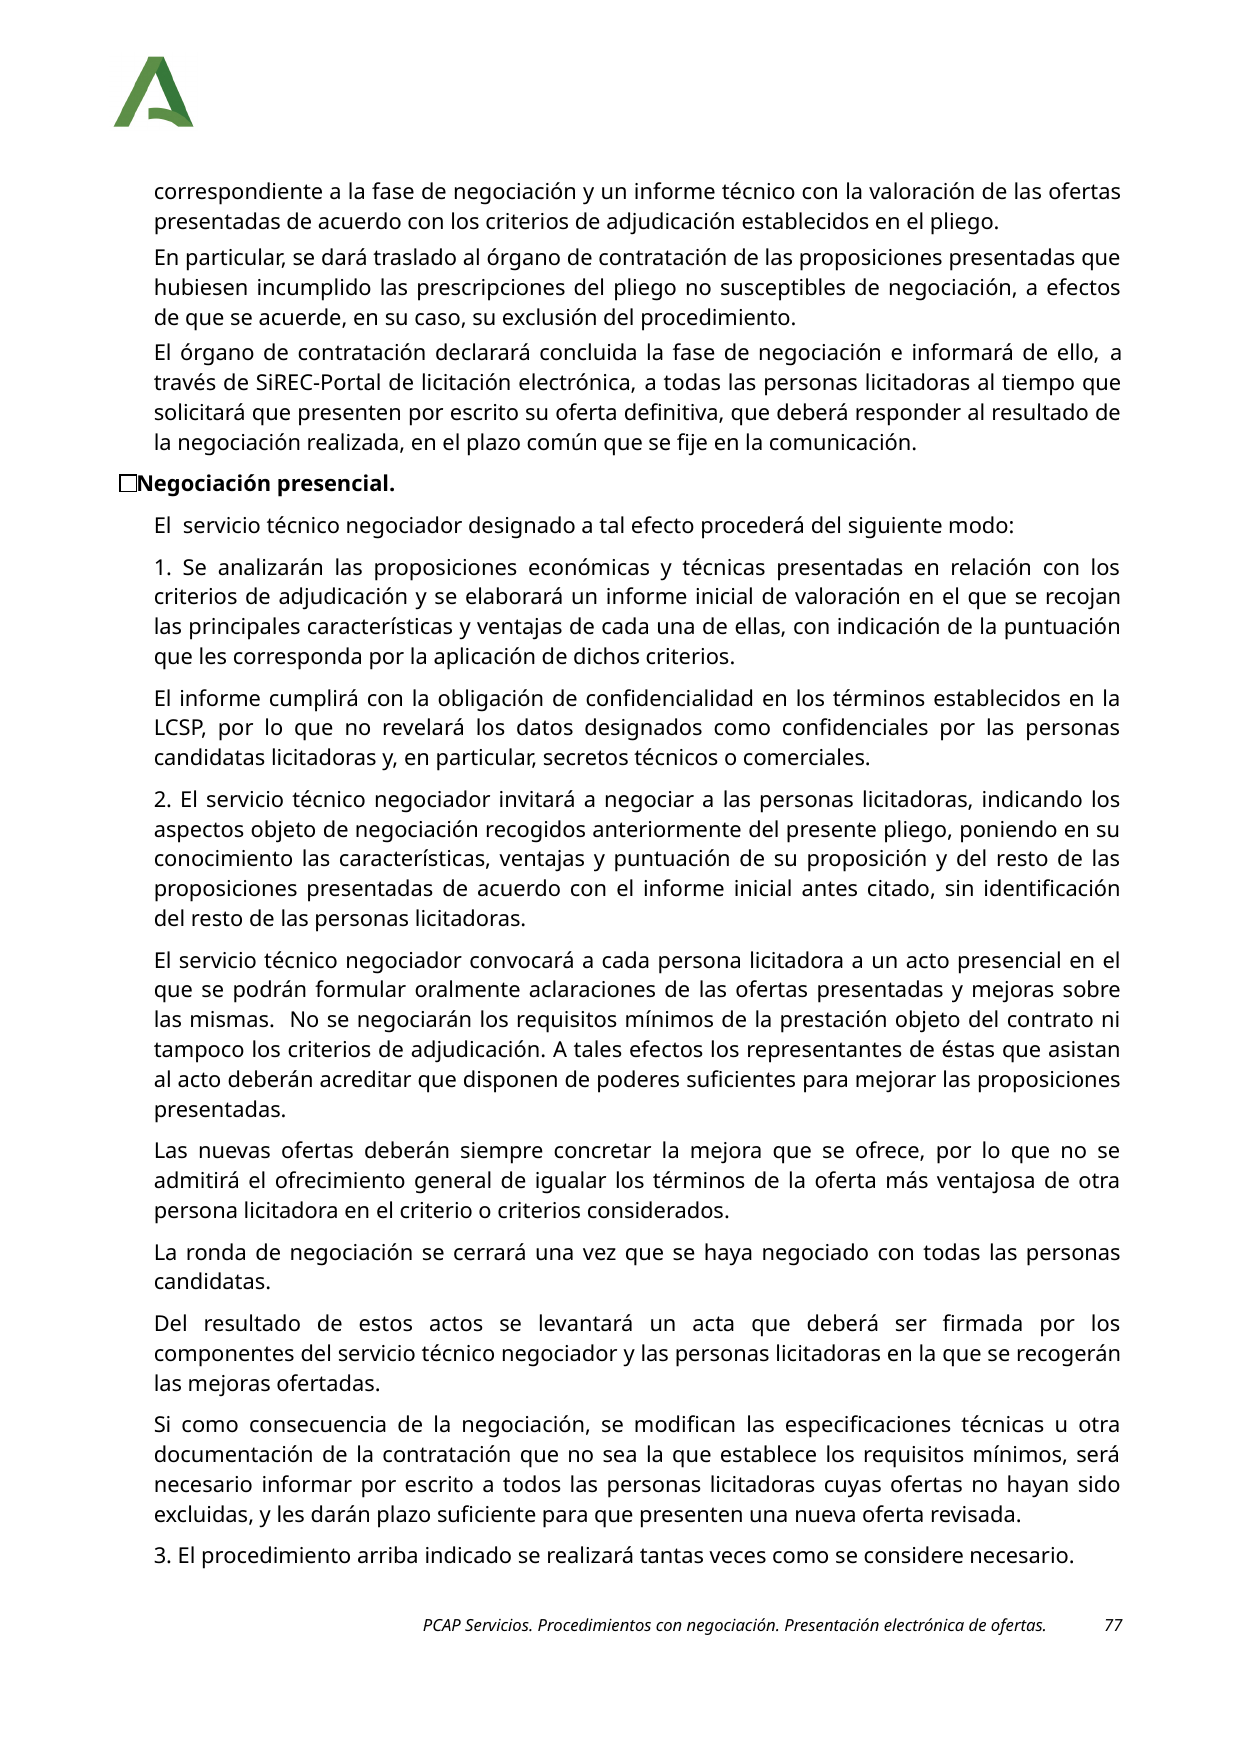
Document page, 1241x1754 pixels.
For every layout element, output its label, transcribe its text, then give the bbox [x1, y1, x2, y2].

text El servicio técnico negociador designado a tal efecto procederá del siguiente modo: [153, 510, 1122, 540]
text 2. El servicio técnico negociador invitará a negociar a las personas licitadoras, indicando los aspectos objeto de negociación recogidos anteriormente del presente pliego, poniendo en su conocimiento las características, ventajas y puntuación de su proposición y del resto de las proposiciones presentadas de acuerdo con el informe inicial antes citado, sin identificación del resto de las personas licitadoras. [153, 784, 1122, 933]
text El servicio técnico negociador convocará a cada persona licitadora a un acto presencial en el que se podrán formular oralmente aclaraciones de las ofertas presentadas y mejoras sobre las mismas. No se negociarán los requisitos mínimos de la prestación objeto del contrato ni tampoco los criterios de adjudicación. A tales efectos los representantes de éstas que asistan al acto deberán acreditar que disponen de poderes suficientes para mejorar las proposiciones presentadas. [153, 945, 1122, 1123]
text Del resultado de estos actos se levantará un acta que deberá ser firmada por los componentes del servicio técnico negociador y las personas licitadoras en la que se recogerán las mejoras ofertadas. [153, 1308, 1122, 1397]
text Si como consecuencia de la negociación, se modifican las especificaciones técnicas u otra documentación de la contratación que no sea la que establece los requisitos mínimos, será necesario informar por escrito a todos las personas licitadoras cuyas ofertas no hayan sido excluidas, y les darán plazo suficiente para que presenten una nueva oferta revisada. [153, 1409, 1122, 1528]
text El órgano de contratación declarará concluida la fase de negociación e informará de ello, a través de SiREC-Portal de licitación electrónica, a todas las personas licitadoras al tiempo que solicitará que presenten por escrito su oferta definitiva, que deberá responder al resultado de la negociación realizada, en el plazo común que se fije en la comunicación. [153, 337, 1122, 456]
text correspondiente a la fase de negociación y un informe técnico con la valoración de las ofertas presentadas de acuerdo con los criterios de adjudicación establecidos en el pliego. [153, 176, 1122, 236]
text Negociación presencial. [118, 468, 1122, 498]
text 3. El procedimiento arriba indicado se realizará tantas veces como se considere necesario. [153, 1540, 1122, 1570]
text El informe cumplirá con la obligación de confidencialidad en los términos establecidos en la LCSP, por lo que no revelará los datos designados como confidenciales por las personas candidatas licitadoras y, en particular, secretos técnicos o comerciales. [153, 683, 1122, 772]
picture [109, 52, 198, 131]
text En particular, se dará traslado al órgano de contratación de las proposiciones presentadas que hubiesen incumplido las prescripciones del pliego no susceptibles de negociación, a efectos de que se acuerde, en su caso, su exclusión del procedimiento. [153, 242, 1122, 331]
text Las nuevas ofertas deberán siempre concretar la mejora que se ofrece, por lo que no se admitirá el ofrecimiento general de igualar los términos de la oferta más ventajosa de otra persona licitadora en el criterio o criterios considerados. [153, 1135, 1122, 1225]
text 1. Se analizarán las proposiciones económicas y técnicas presentadas en relación con los criterios de adjudicación y se elaborará un informe inicial de valoración en el que se recojan las principales características y ventajas de cada una de ellas, con indicación de la puntuación que les corresponda por la aplicación de dichos criterios. [153, 552, 1122, 671]
text La ronda de negociación se cerrará una vez que se haya negociado con todas las personas candidatas. [153, 1237, 1122, 1296]
